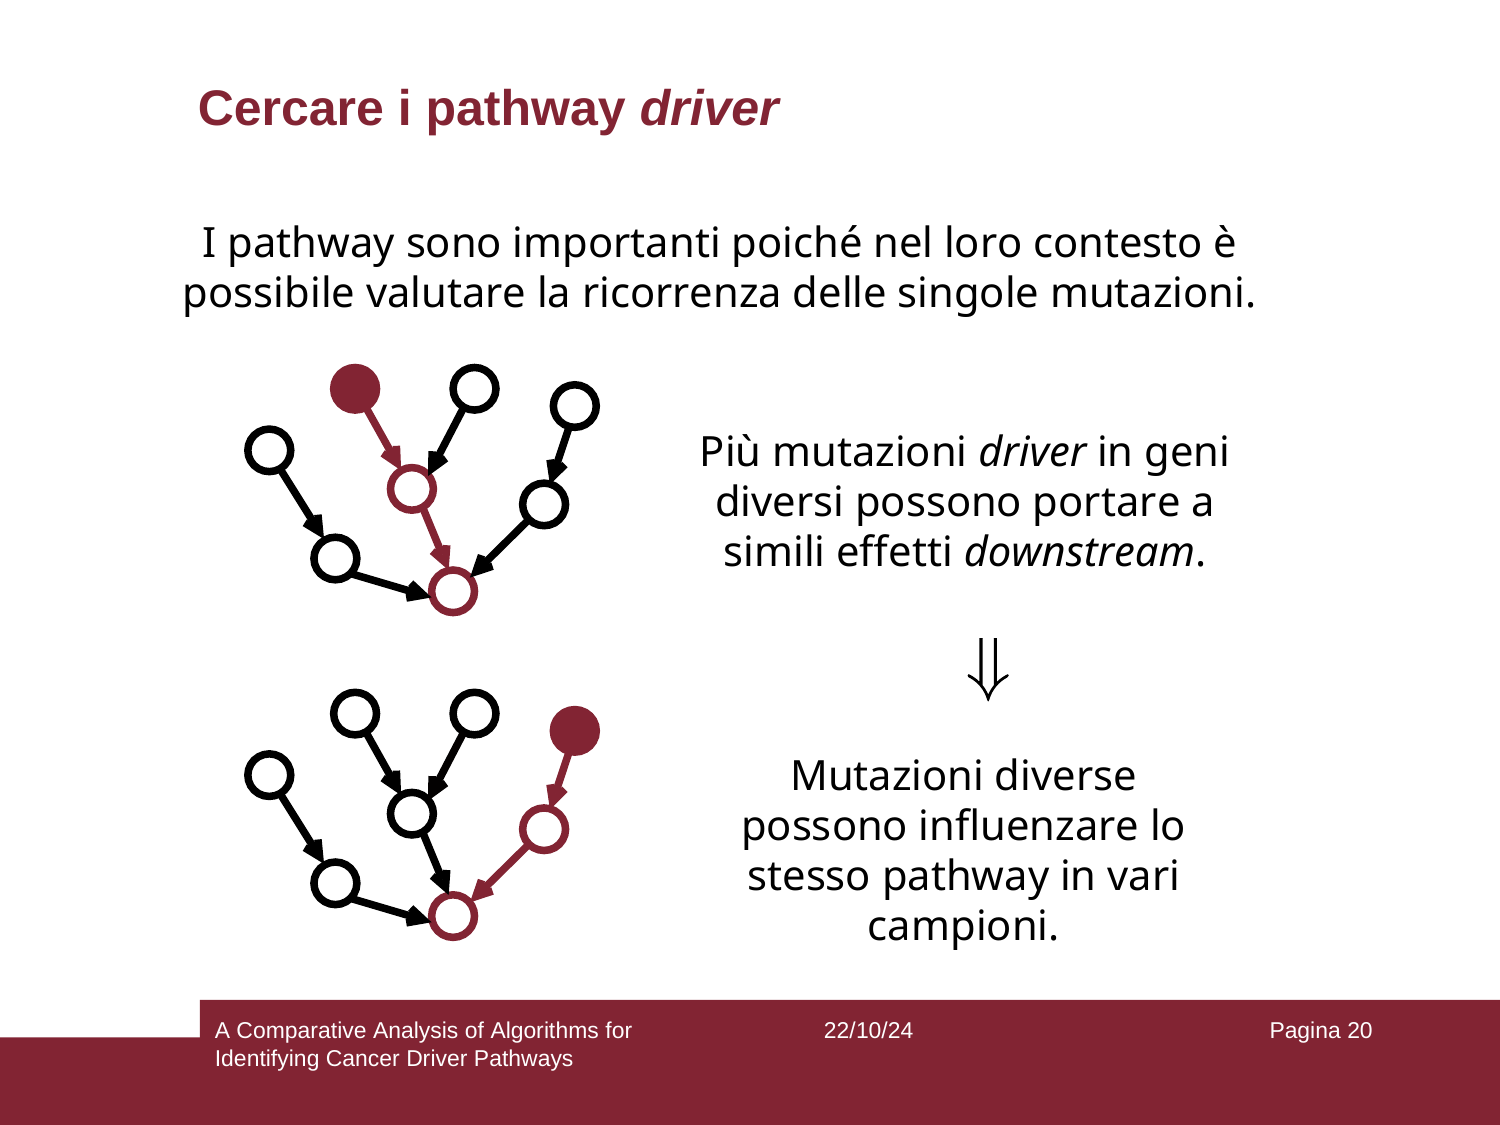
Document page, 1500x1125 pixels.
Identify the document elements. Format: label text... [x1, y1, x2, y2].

picture [967, 638, 1009, 702]
text_box Pagina <number> [1074, 1008, 1388, 1084]
text_box [334, 370, 376, 409]
text_box Mutazioni diverse possono influenzare lo stesso pathway in vari campioni. [726, 741, 1248, 907]
text_box A Comparative Analysis of Algorithms for Identifying Cancer Driver Pathways [199, 1008, 676, 1084]
text_box [553, 712, 596, 752]
text_box 22/10/24 [712, 1008, 1026, 1084]
picture [238, 679, 606, 951]
text_box I pathway sono importanti poiché nel loro contesto è possibile valutare la ricorrenza delle singole mutazioni. [168, 208, 1380, 374]
text_box Più mutazioni driver in geni diversi possono portare a simili effetti downstream. [685, 416, 1291, 583]
title Cercare i pathway driver [183, 67, 1400, 150]
picture [238, 354, 606, 626]
